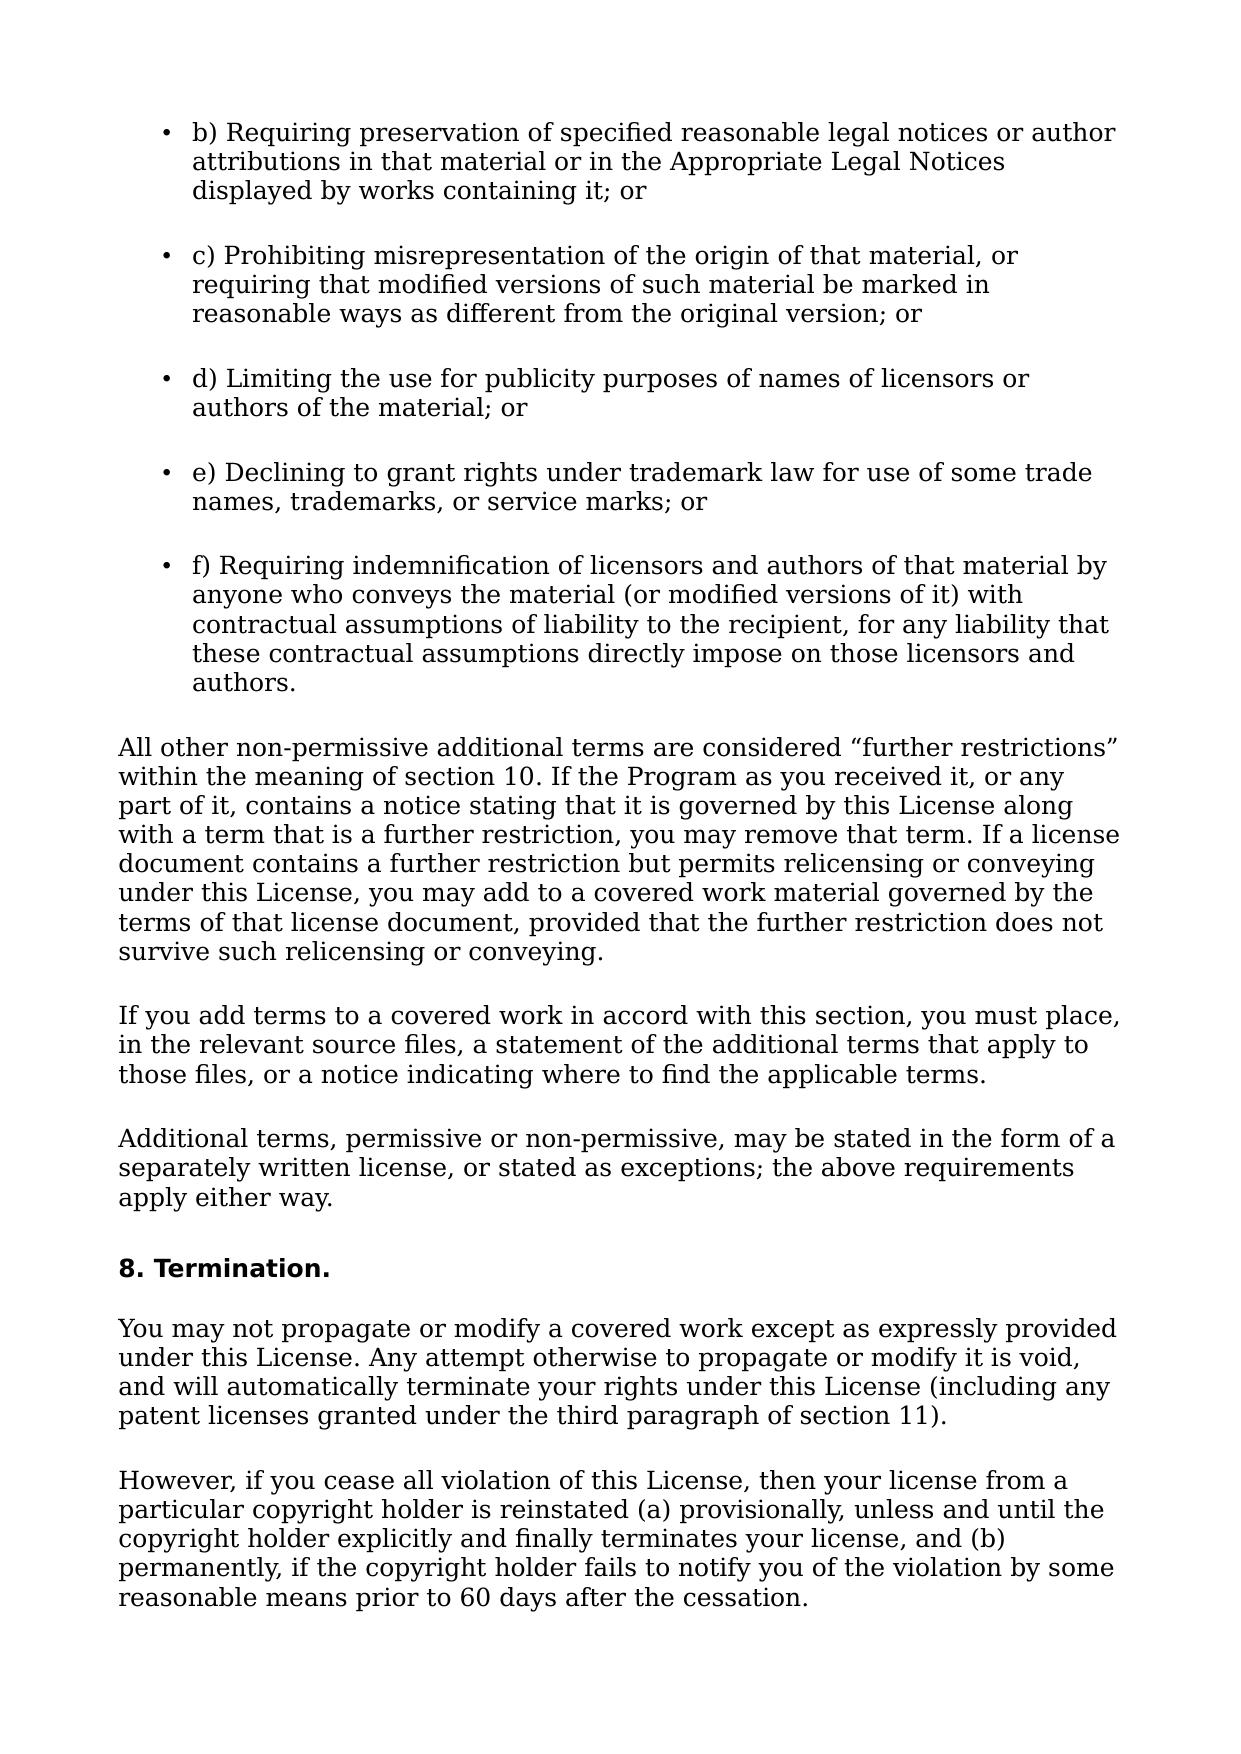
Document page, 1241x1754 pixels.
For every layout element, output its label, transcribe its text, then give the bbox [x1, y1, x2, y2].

subtitle 8. Termination. [118, 1254, 1122, 1284]
text Additional terms, permissive or non-permissive, may be stated in the form of a separately written license, or stated as exceptions; the above requirements apply either way. [118, 1124, 1122, 1212]
list d) Limiting the use for publicity purposes of names of licensors or authors of the material; or [162, 364, 1122, 422]
list b) Requiring preservation of specified reasonable legal notices or author attributions in that material or in the Appropriate Legal Notices displayed by works containing it; or [162, 118, 1122, 206]
text If you add terms to a covered work in accord with this section, you must place, in the relevant source files, a statement of the additional terms that apply to those files, or a notice indicating where to find the applicable terms. [118, 1001, 1122, 1089]
text However, if you cease all violation of this License, then your license from a particular copyright holder is reinstated (a) provisionally, unless and until the copyright holder explicitly and finally terminates your license, and (b) permanently, if the copyright holder fails to notify you of the violation by some reasonable means prior to 60 days after the cessation. [118, 1466, 1122, 1612]
list e) Declining to grant rights under trademark law for use of some trade names, trademarks, or service marks; or [162, 458, 1122, 516]
text All other non-permissive additional terms are considered “further restrictions” within the meaning of section 10. If the Program as you received it, or any part of it, contains a notice stating that it is governed by this License along with a term that is a further restriction, you may remove that term. If a license document contains a further restriction but permits relicensing or conveying under this License, you may add to a covered work material governed by the terms of that license document, provided that the further restriction does not survive such relicensing or conveying. [118, 733, 1122, 966]
list f) Requiring indemnification of licensors and authors of that material by anyone who conveys the material (or modified versions of it) with contractual assumptions of liability to the recipient, for any liability that these contractual assumptions directly impose on those licensors and authors. [162, 551, 1122, 697]
text You may not propagate or modify a covered work except as expressly provided under this License. Any attempt otherwise to propagate or modify it is void, and will automatically terminate your rights under this License (including any patent licenses granted under the third paragraph of section 11). [118, 1314, 1122, 1431]
list c) Prohibiting misrepresentation of the origin of that material, or requiring that modified versions of such material be marked in reasonable ways as different from the original version; or [162, 241, 1122, 328]
